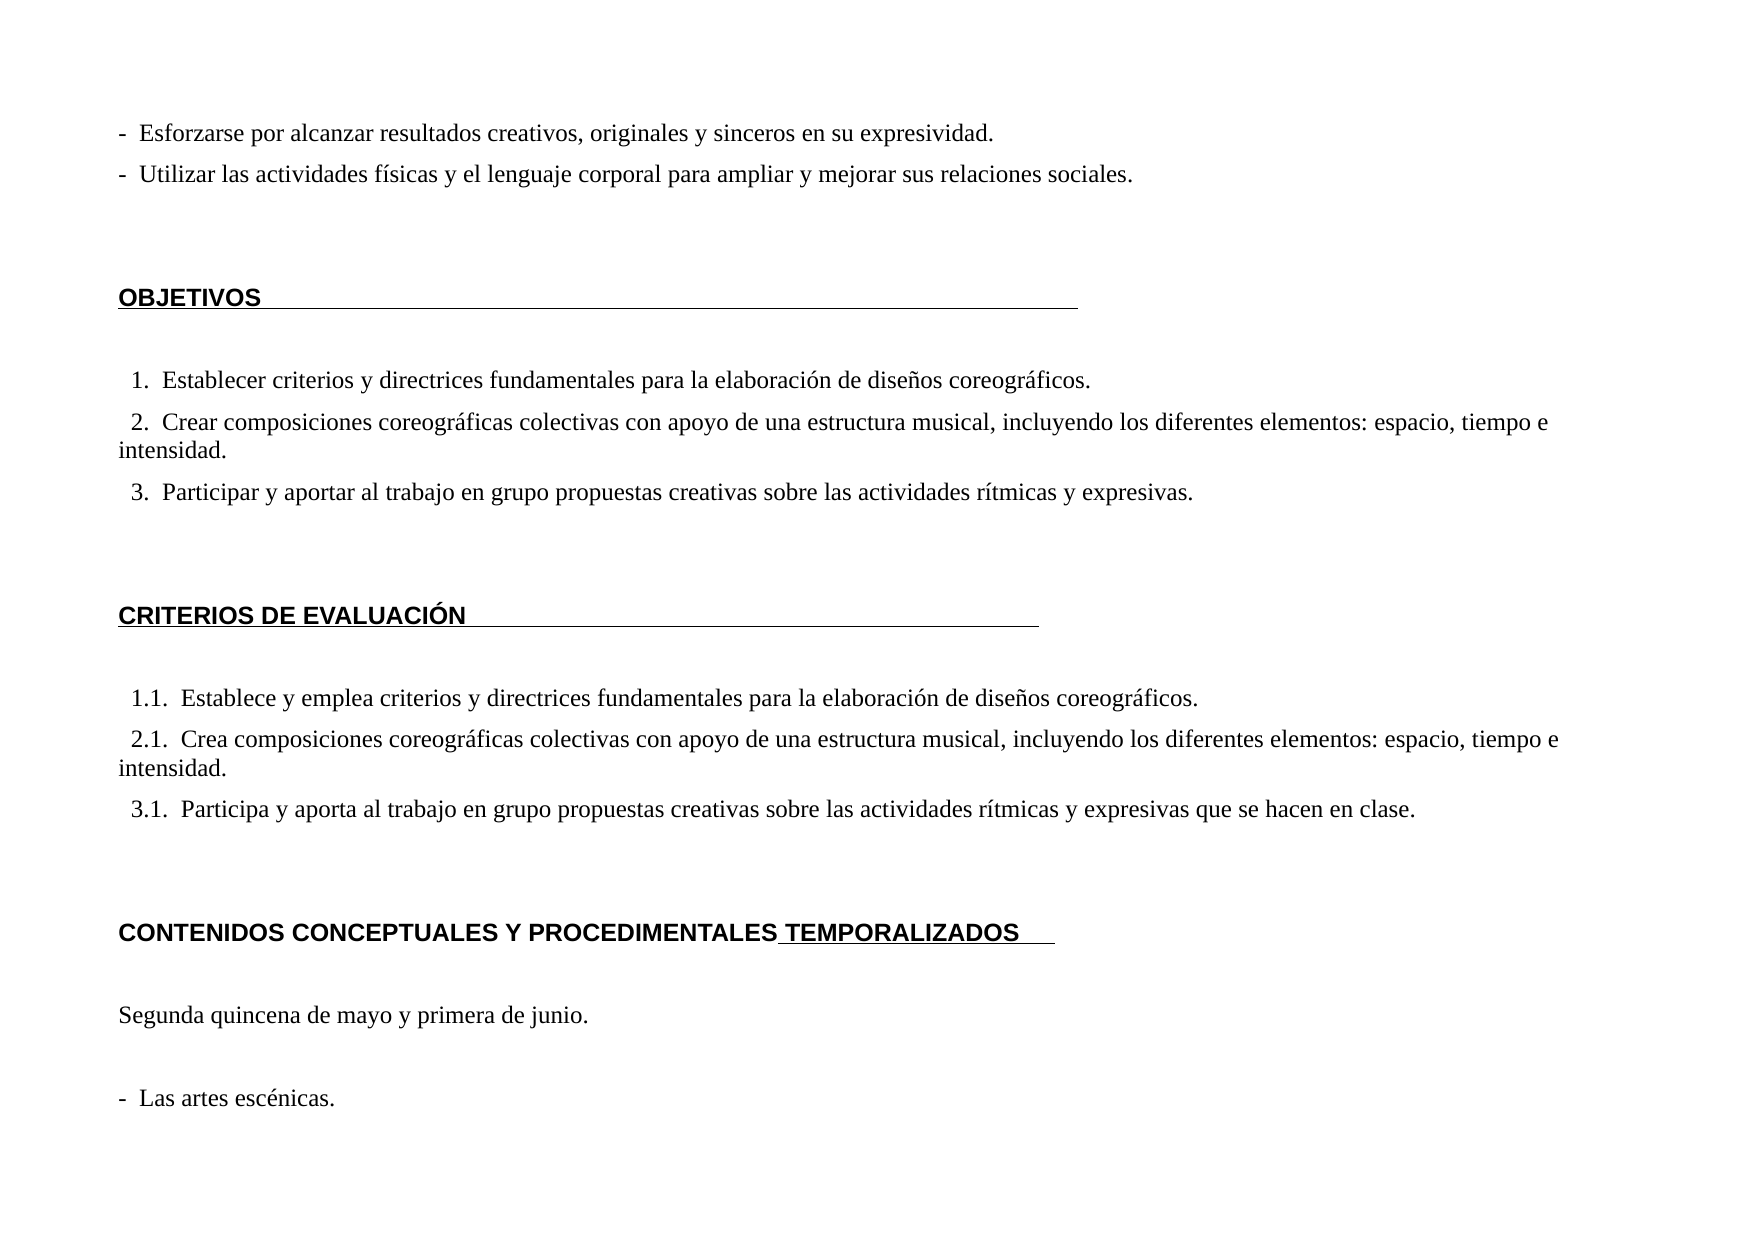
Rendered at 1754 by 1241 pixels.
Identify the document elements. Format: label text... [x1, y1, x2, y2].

text 1.1. Establece y emplea criterios y directrices fundamentales para la elaboración de diseños coreográficos. [118, 683, 1636, 712]
text 2.1. Crea composiciones coreográficas colectivas con apoyo de una estructura musical, incluyendo los diferentes elementos: espacio, tiempo e intensidad. [118, 724, 1636, 782]
text CRITERIOS DE EVALUACIÓN [118, 601, 1636, 629]
text CONTENIDOS CONCEPTUALES Y PROCEDIMENTALES TEMPORALIZADOS [118, 918, 1636, 947]
text 3. Participar y aportar al trabajo en grupo propuestas creativas sobre las actividades rítmicas y expresivas. [118, 477, 1636, 506]
text - Las artes escénicas. [118, 1083, 1636, 1112]
text 1. Establecer criterios y directrices fundamentales para la elaboración de diseños coreográficos. [118, 366, 1636, 394]
text 2. Crear composiciones coreográficas colectivas con apoyo de una estructura musical, incluyendo los diferentes elementos: espacio, tiempo e intensidad. [118, 407, 1636, 464]
text - Utilizar las actividades físicas y el lenguaje corporal para ampliar y mejorar sus relaciones sociales. [118, 159, 1636, 188]
text OBJETIVOS [118, 283, 1636, 312]
text - Esforzarse por alcanzar resultados creativos, originales y sinceros en su expresividad. [118, 118, 1636, 147]
text Segunda quincena de mayo y primera de junio. [118, 1001, 1636, 1029]
text 3.1. Participa y aporta al trabajo en grupo propuestas creativas sobre las actividades rítmicas y expresivas que se hacen en clase. [118, 794, 1636, 823]
